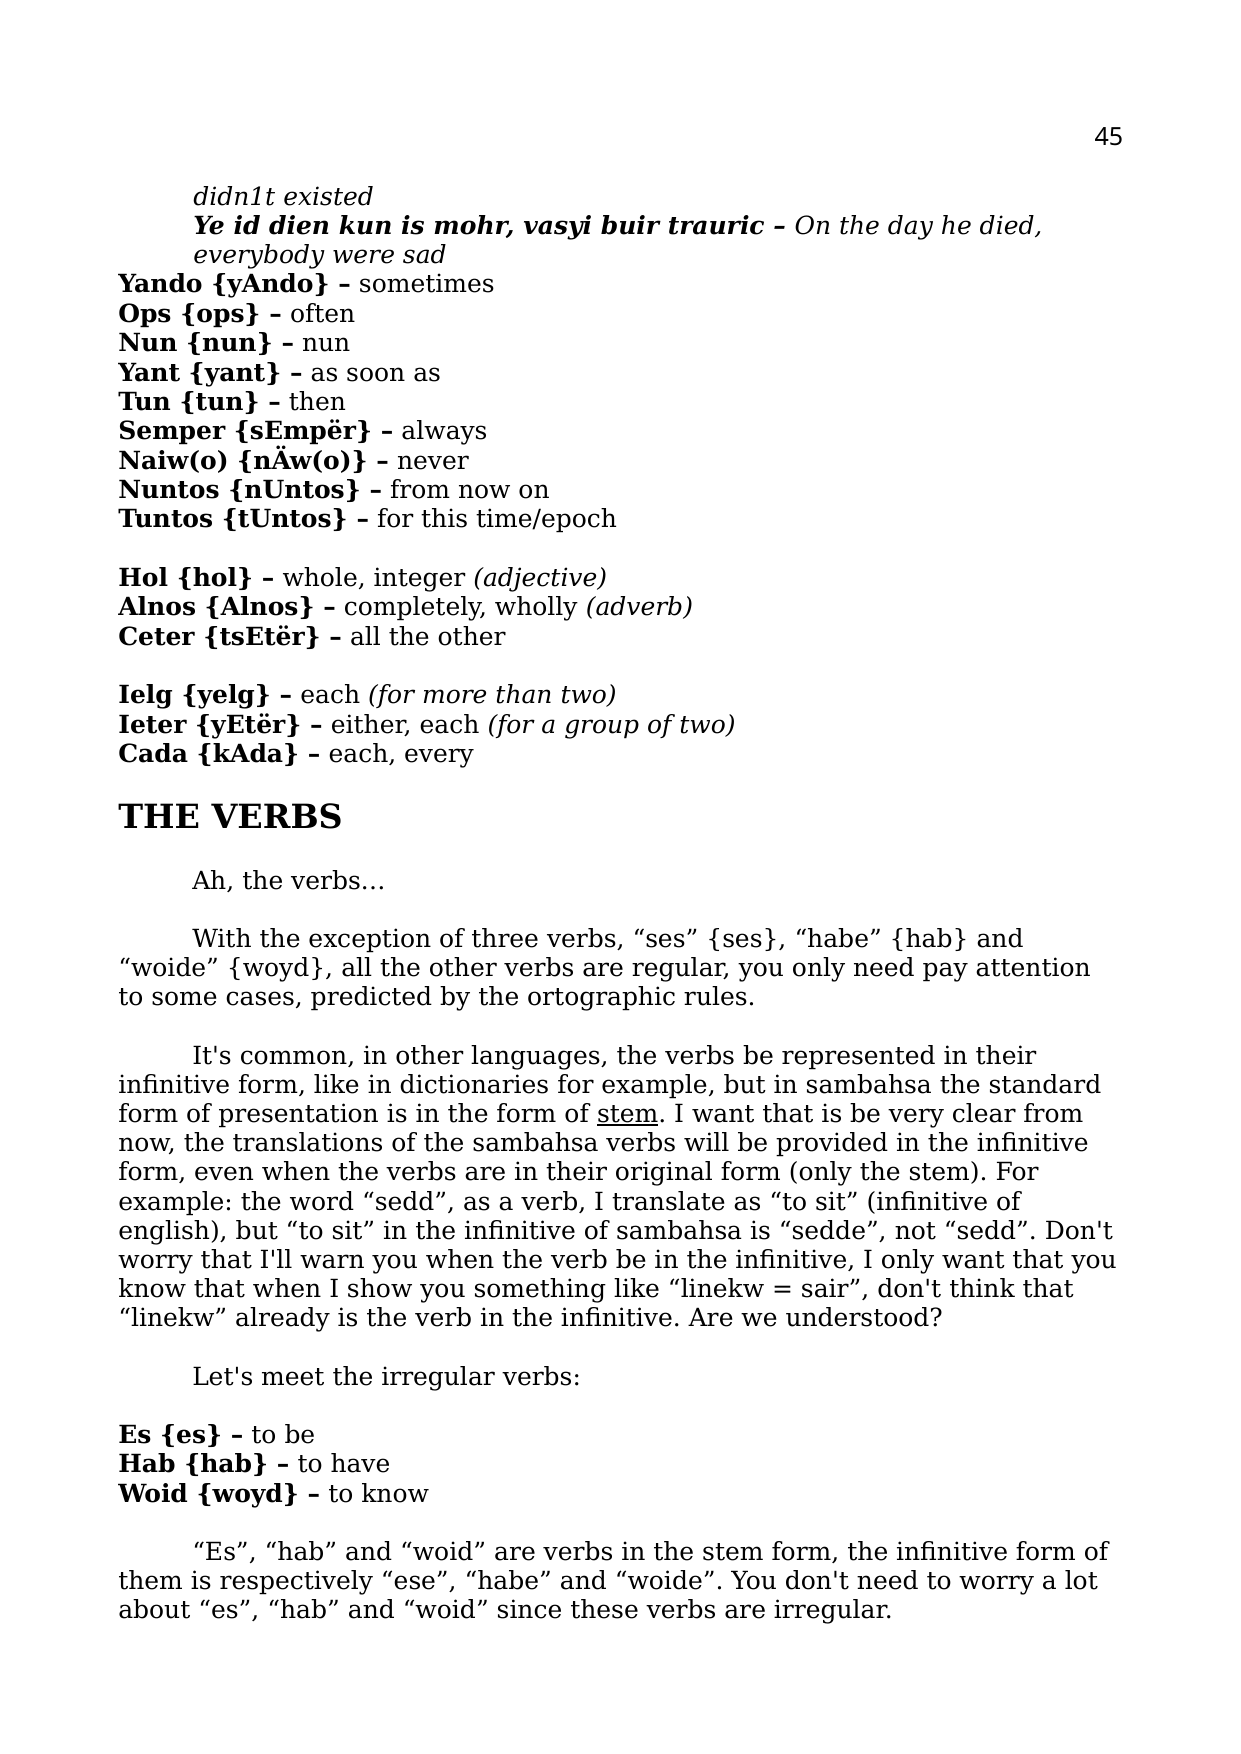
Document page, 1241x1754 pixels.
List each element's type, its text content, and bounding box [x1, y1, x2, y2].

text Ye id dien kun is mohr, vasyi buir trauric – On the day he died, everybody were sad [193, 211, 1123, 269]
text With the exception of three verbs, “ses” {ses}, “habe” {hab} and “woide” {woyd}, all the other verbs are regular, you only need pay attention to some cases, predicted by the ortographic rules. [118, 924, 1123, 1012]
text Ieter {yEtër} – either, each (for a group of two) [118, 709, 1123, 739]
text Woid {woyd} – to know [118, 1479, 1123, 1508]
text Naiw(o) {nÄw(o)} – never [118, 446, 1123, 475]
text Alnos {Alnos} – completely, wholly (adverb) [118, 592, 1123, 622]
text “Es”, “hab” and “woid” are verbs in the stem form, the infinitive form of them is respectively “ese”, “habe” and “woide”. You don't need to worry a lot about “es”, “hab” and “woid” since these verbs are irregular. [118, 1537, 1123, 1625]
text Tun {tun} – then [118, 387, 1123, 416]
text Nun {nun} – nun [118, 328, 1123, 357]
subtitle THE VERBS [118, 797, 1123, 837]
text Hol {hol} – whole, integer (adjective) [118, 563, 1123, 592]
text Ielg {yelg} – each (for more than two) [118, 680, 1123, 709]
text didn1t existed [193, 182, 1123, 211]
text Ah, the verbs… [118, 866, 1123, 895]
text Semper {sEmpër} – always [118, 416, 1123, 446]
text Hab {hab} – to have [118, 1449, 1123, 1479]
text It's common, in other languages, the verbs be represented in their infinitive form, like in dictionaries for example, but in sambahsa the standard form of presentation is in the form of stem. I want that is be very clear from now, the translations of the sambahsa verbs will be provided in the infinitive form, even when the verbs are in their original form (only the stem). For example: the word “sedd”, as a verb, I translate as “to sit” (infinitive of english), but “to sit” in the infinitive of sambahsa is “sedde”, not “sedd”. Don't worry that I'll warn you when the verb be in the infinitive, I only want that you know that when I show you something like “linekw = sair”, don't think that “linekw” already is the verb in the infinitive. Are we understood? [118, 1041, 1123, 1332]
text Cada {kAda} – each, every [118, 739, 1123, 768]
text Yando {yAndo} – sometimes [118, 269, 1123, 299]
text Ops {ops} – often [118, 299, 1123, 328]
text Yant {yant} – as soon as [118, 357, 1123, 387]
text Nuntos {nUntos} – from now on [118, 475, 1123, 504]
text Ceter {tsEtër} – all the other [118, 622, 1123, 651]
text Es {es} – to be [118, 1420, 1123, 1449]
text Tuntos {tUntos} – for this time/epoch [118, 504, 1123, 534]
text Let's meet the irregular verbs: [118, 1362, 1123, 1391]
